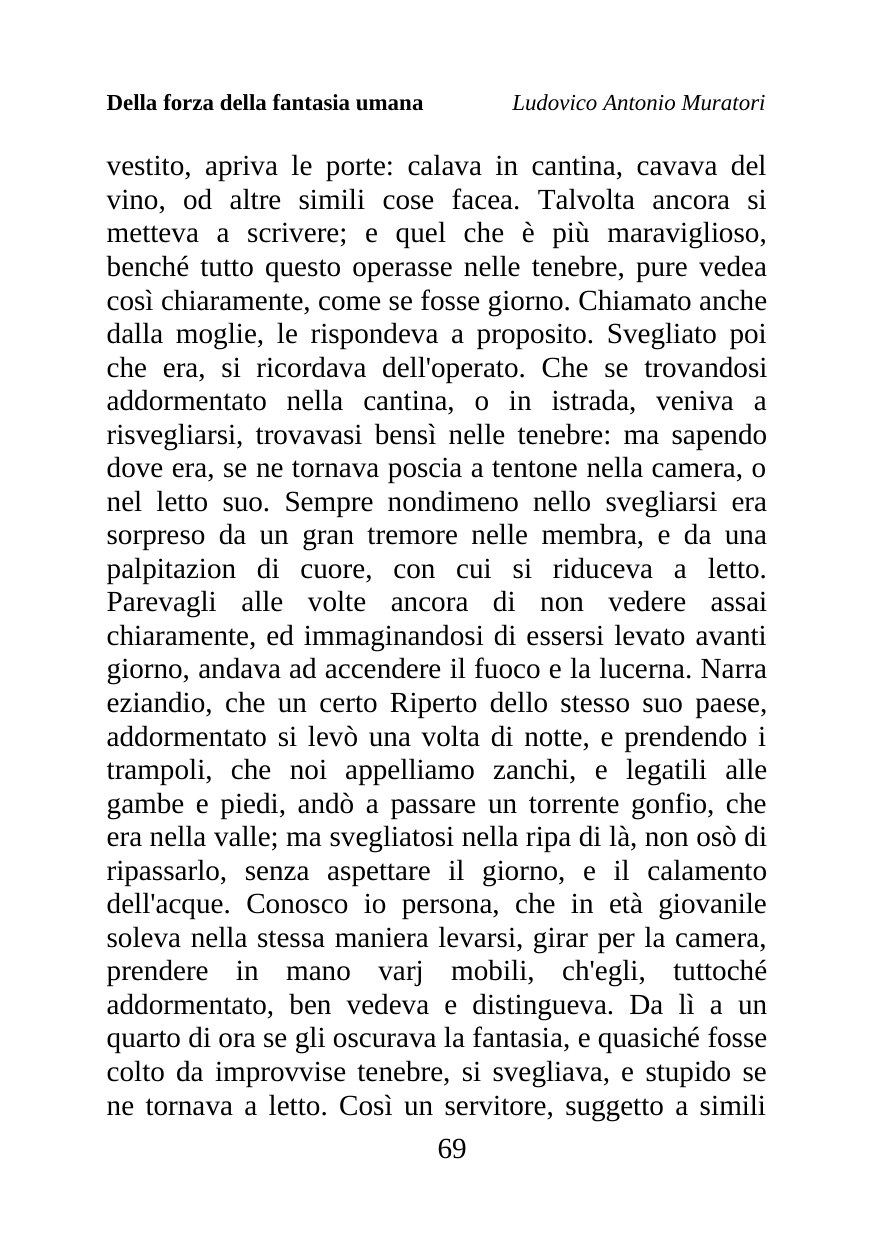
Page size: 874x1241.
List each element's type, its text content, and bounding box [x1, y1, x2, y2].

text vestito, apriva le porte: calava in cantina, cavava del vino, od altre simili cose facea. Talvolta ancora si metteva a scrivere; e quel che è più maraviglioso, benché tutto questo operasse nelle tenebre, pure vedea così chiaramente, come se fosse giorno. Chiamato anche dalla moglie, le rispondeva a proposito. Svegliato poi che era, si ricordava dell'operato. Che se trovandosi addormentato nella cantina, o in istrada, veniva a risvegliarsi, trovavasi bensì nelle tenebre: ma sapendo dove era, se ne tornava poscia a tentone nella camera, o nel letto suo. Sempre nondimeno nello svegliarsi era sorpreso da un gran tremore nelle membra, e da una palpitazion di cuore, con cui si riduceva a letto. Parevagli alle volte ancora di non vedere assai chiaramente, ed immaginandosi di essersi levato avanti giorno, andava ad accendere il fuoco e la lucerna. Narra eziandio, che un certo Riperto dello stesso suo paese, addormentato si levò una volta di notte, e prendendo i trampoli, che noi appelliamo zanchi, e legatili alle gambe e piedi, andò a passare un torrente gonfio, che era nella valle; ma svegliatosi nella ripa di là, non osò di ripassarlo, senza aspettare il giorno, e il calamento dell'acque. Conosco io persona, che in età giovanile soleva nella stessa maniera levarsi, girar per la camera, prendere in mano varj mobili, ch'egli, tuttoché addormentato, ben vedeva e distingueva. Da lì a un quarto di ora se gli oscurava la fantasia, e quasiché fosse colto da improvvise tenebre, si svegliava, e stupido se ne tornava a letto. Così un servitore, suggetto a simili [106, 148, 768, 1121]
